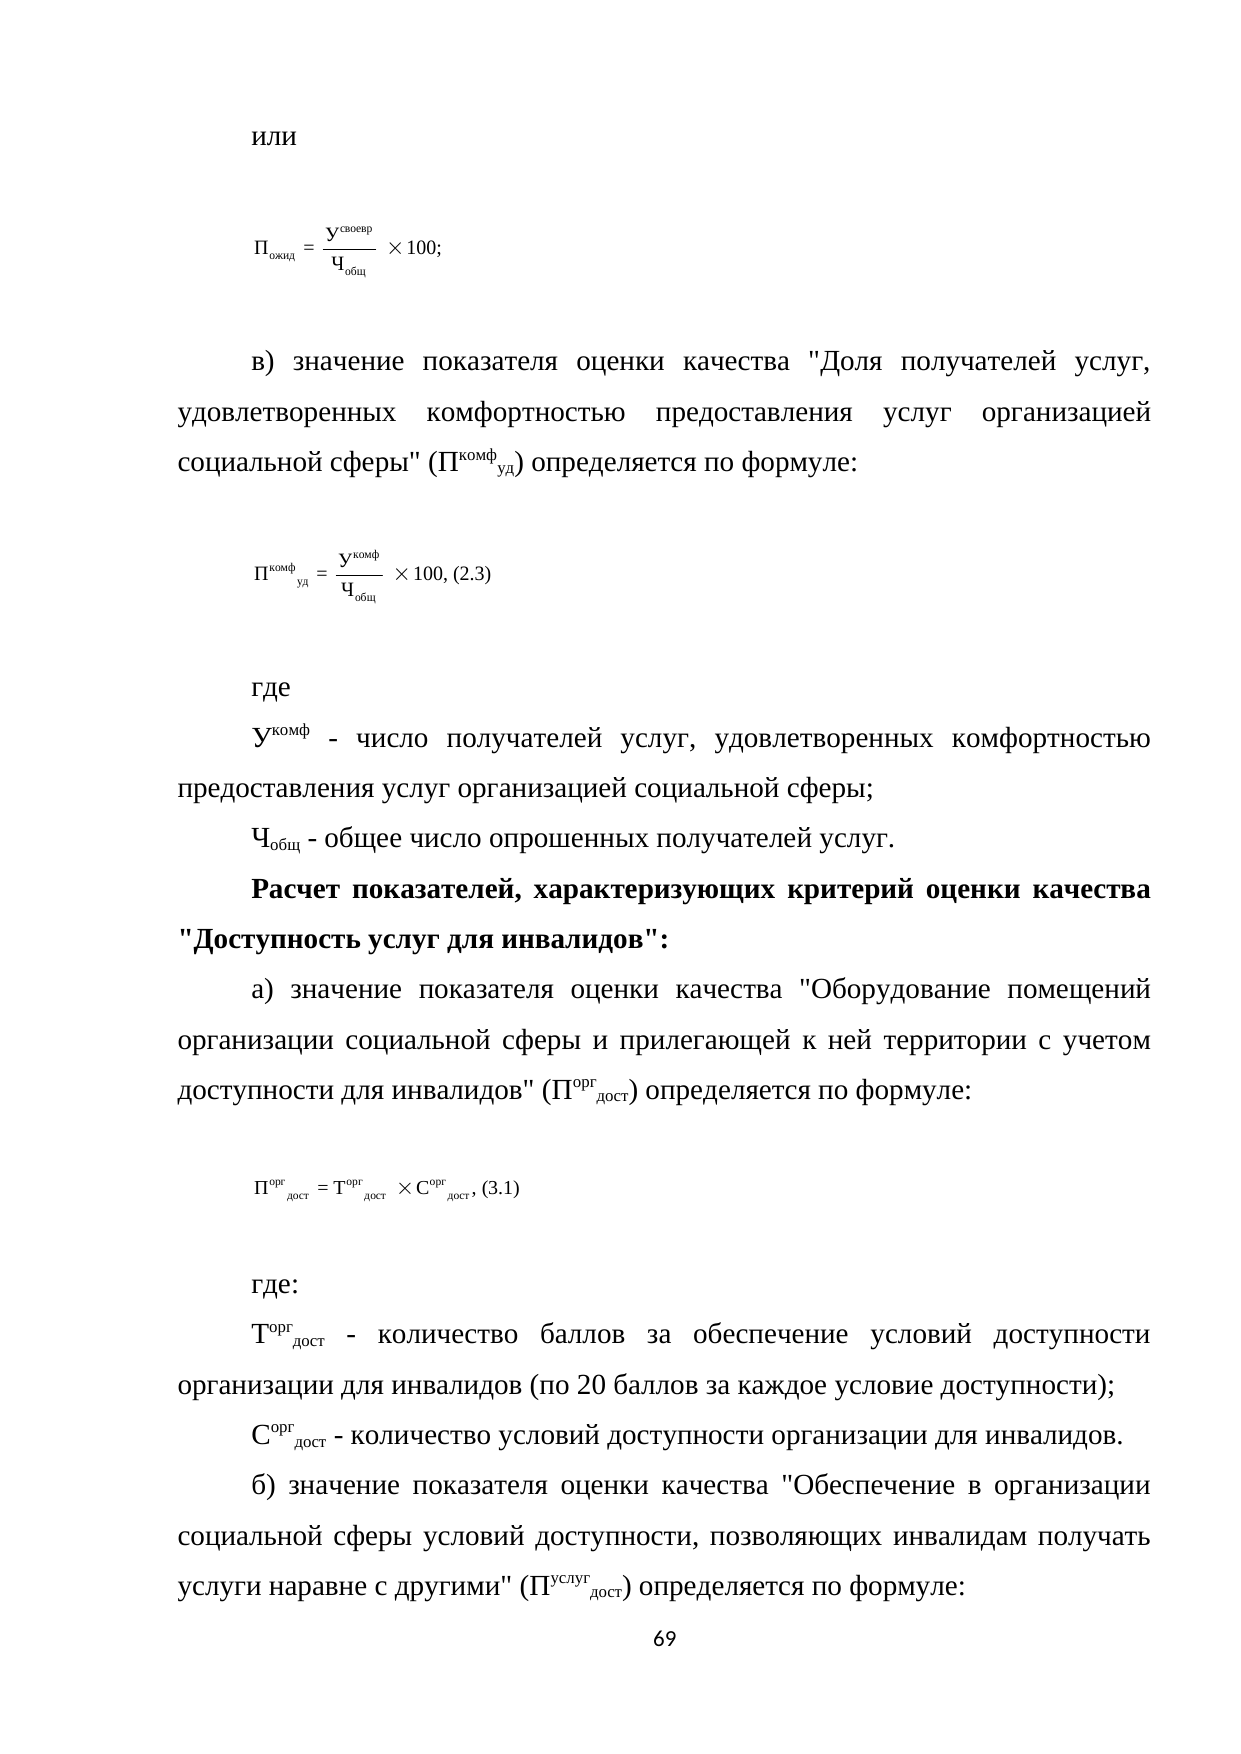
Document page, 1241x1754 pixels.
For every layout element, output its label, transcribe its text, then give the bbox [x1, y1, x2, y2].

text Расчет показателей, характеризующих критерий оценки качества "Доступность услуг для инвалидов": [177, 871, 1152, 955]
text Чобщ - общее число опрошенных получателей услуг. [177, 821, 1152, 854]
text а) значение показателя оценки качества "Оборудование помещений организации социальной сферы и прилегающей к ней территории с учетом доступности для инвалидов" (Поргдост) определяется по формуле: [177, 971, 1152, 1106]
text где [177, 669, 1152, 703]
text где: [177, 1266, 1152, 1300]
text Торгдост - количество баллов за обеспечение условий доступности организации для инвалидов (по 20 баллов за каждое условие доступности); [177, 1317, 1152, 1400]
text б) значение показателя оценки качества "Обеспечение в организации социальной сферы условий доступности, позволяющих инвалидам получать услуги наравне с другими" (Пуслугдост) определяется по формуле: [177, 1467, 1152, 1602]
text в) значение показателя оценки качества "Доля получателей услуг, удовлетворенных комфортностью предоставления услуг организацией социальной сферы" (Пкомфуд) определяется по формуле: [177, 343, 1152, 478]
text Укомф - число получателей услуг, удовлетворенных комфортностью предоставления услуг организацией социальной сферы; [177, 720, 1152, 804]
text или [177, 118, 1152, 152]
text Соргдост - количество условий доступности организации для инвалидов. [177, 1417, 1152, 1451]
